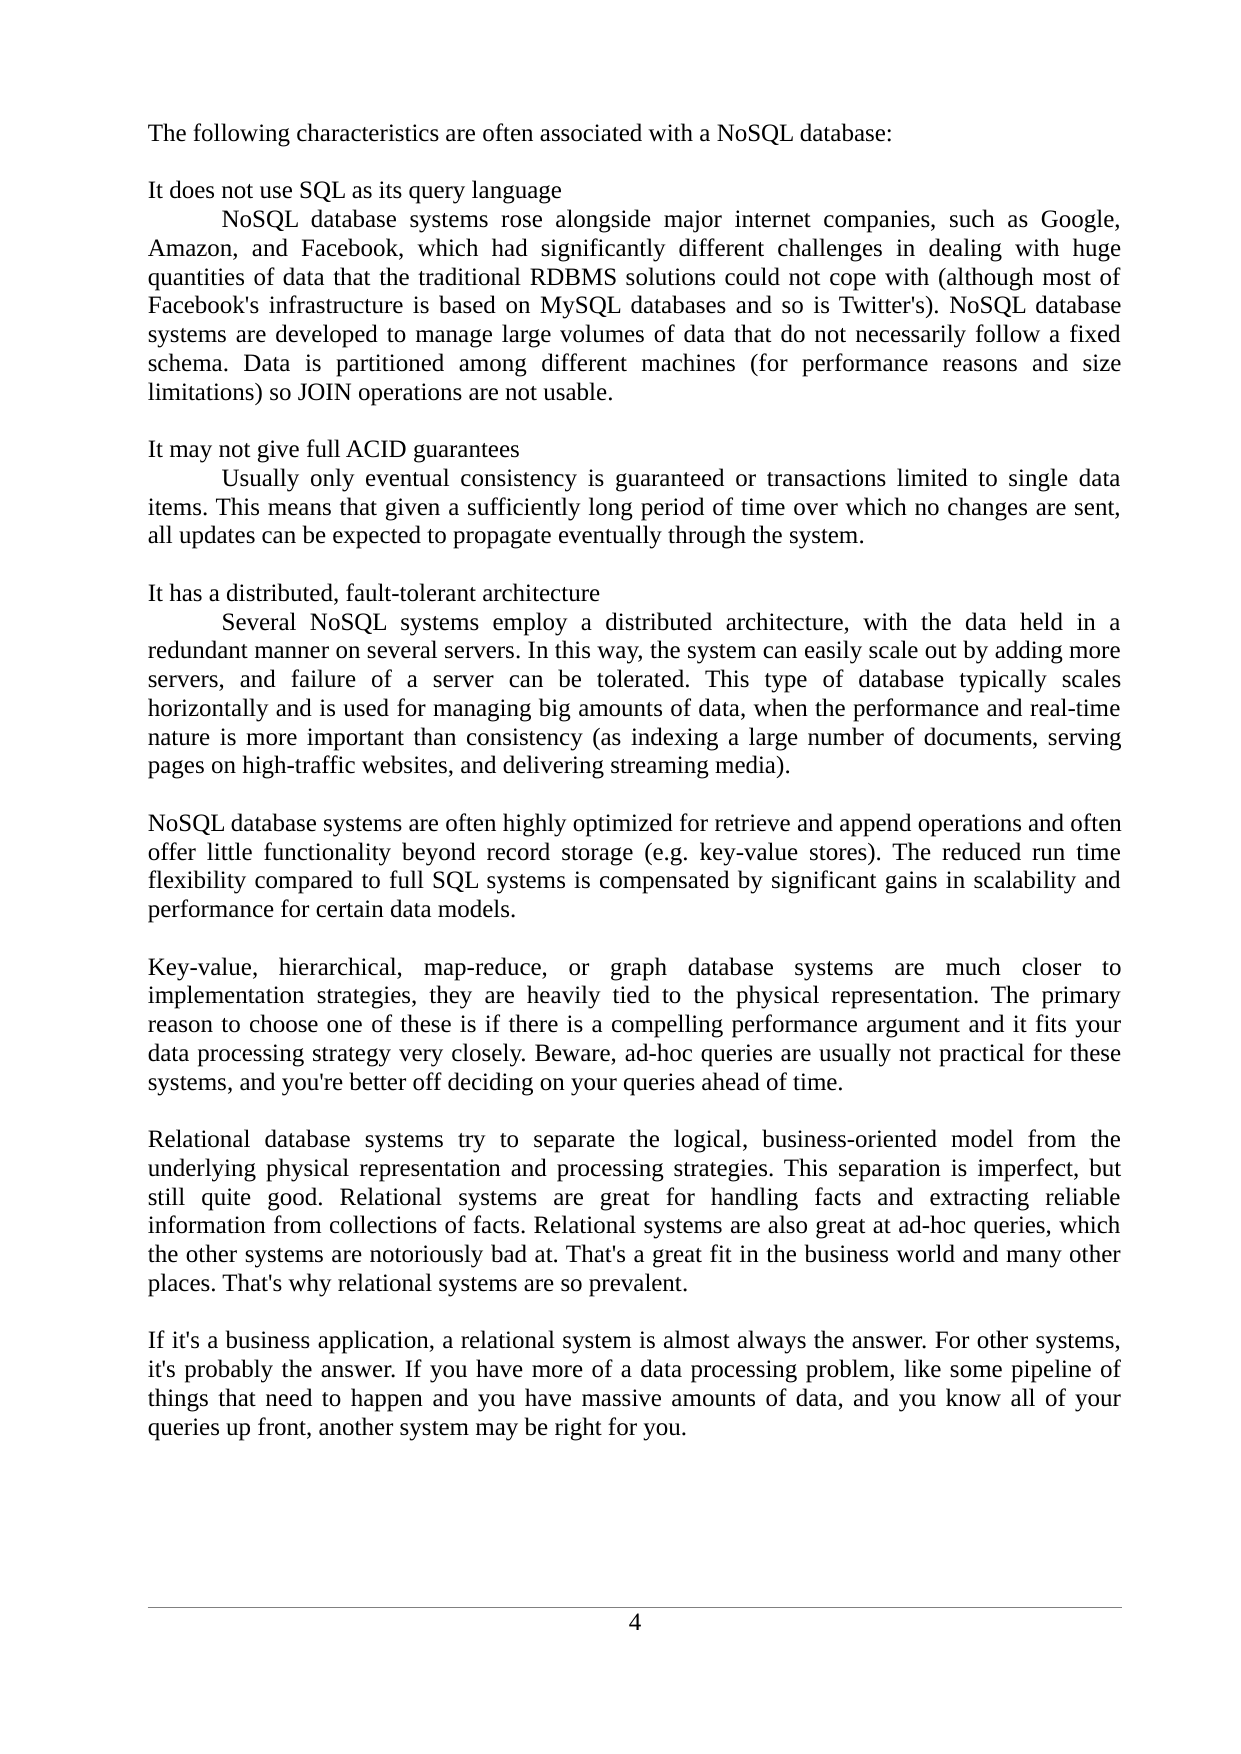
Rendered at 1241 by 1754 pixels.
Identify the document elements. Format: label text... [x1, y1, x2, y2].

text Usually only eventual consistency is guaranteed or transactions limited to single data items. This means that given a sufficiently long period of time over which no changes are sent, all updates can be expected to propagate eventually through the system. [148, 463, 1122, 549]
text It may not give full ACID guarantees [148, 434, 1122, 463]
text It does not use SQL as its query language [148, 176, 1122, 204]
text If it's a business application, a relational system is almost always the answer. For other systems, it's probably the answer. If you have more of a data processing problem, like some pipeline of things that need to happen and you have massive amounts of data, and you know all of your queries up front, another system may be right for you. [148, 1326, 1122, 1441]
text NoSQL database systems are often highly optimized for retrieve and append operations and often offer little functionality beyond record storage (e.g. key-value stores). The reduced run time flexibility compared to full SQL systems is compensated by significant gains in scalability and performance for certain data models. [148, 808, 1122, 923]
text Key-value, hierarchical, map-reduce, or graph database systems are much closer to implementation strategies, they are heavily tied to the physical representation. The primary reason to choose one of these is if there is a compelling performance argument and it fits your data processing strategy very closely. Beware, ad-hoc queries are usually not practical for these systems, and you're better off deciding on your queries ahead of time. [148, 952, 1122, 1096]
text The following characteristics are often associated with a NoSQL database: [148, 118, 1122, 147]
text NoSQL database systems rose alongside major internet companies, such as Google, Amazon, and Facebook, which had significantly different challenges in dealing with huge quantities of data that the traditional RDBMS solutions could not cope with (although most of Facebook's infrastructure is based on MySQL databases and so is Twitter's). NoSQL database systems are developed to manage large volumes of data that do not necessarily follow a fixed schema. Data is partitioned among different machines (for performance reasons and size limitations) so JOIN operations are not usable. [148, 204, 1122, 406]
text Relational database systems try to separate the logical, business-oriented model from the underlying physical representation and processing strategies. This separation is imperfect, but still quite good. Relational systems are great for handling facts and extracting reliable information from collections of facts. Relational systems are also great at ad-hoc queries, which the other systems are notoriously bad at. That's a great fit in the business world and many other places. That's why relational systems are so prevalent. [148, 1124, 1122, 1297]
text It has a distributed, fault-tolerant architecture [148, 578, 1122, 607]
text Several NoSQL systems employ a distributed architecture, with the data held in a redundant manner on several servers. In this way, the system can easily scale out by adding more servers, and failure of a server can be tolerated. This type of database typically scales horizontally and is used for managing big amounts of data, when the performance and real-time nature is more important than consistency (as indexing a large number of documents, serving pages on high-traffic websites, and delivering streaming media). [148, 607, 1122, 779]
